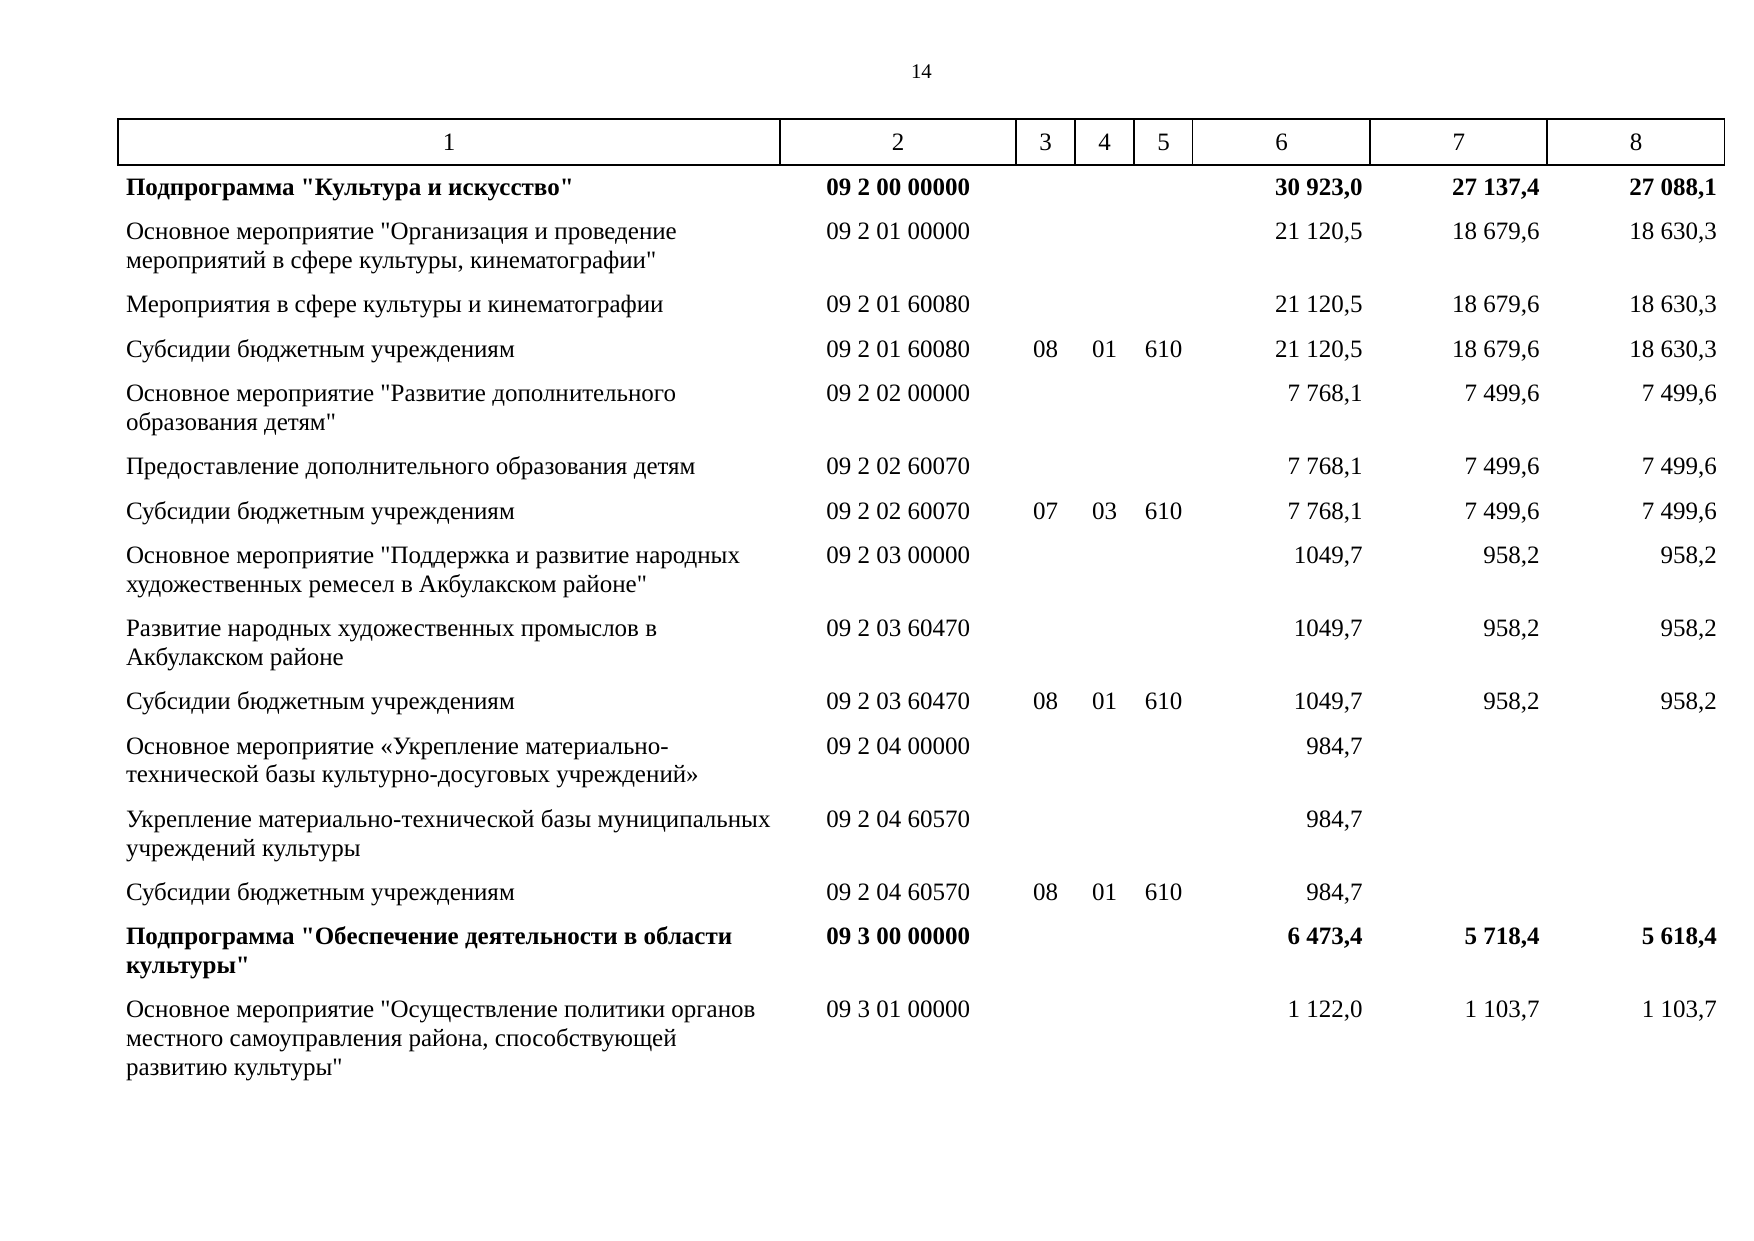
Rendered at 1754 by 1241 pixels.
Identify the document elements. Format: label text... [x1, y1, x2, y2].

table_cell 958,2 [1547, 532, 1724, 605]
table_cell Предоставление дополнительного образования детям [118, 444, 780, 488]
table_cell [1547, 723, 1724, 796]
table_cell [1075, 444, 1134, 488]
table_cell 09 3 00 00000 [780, 914, 1016, 987]
table_cell 27 088,1 [1547, 166, 1724, 208]
table_cell Субсидии бюджетным учреждениям [118, 679, 780, 723]
table_cell 09 2 04 00000 [780, 723, 1016, 796]
table_cell [1134, 532, 1193, 605]
table_cell 5 718,4 [1370, 914, 1547, 987]
table_header [1135, 120, 1192, 164]
table_cell 6 473,4 [1193, 914, 1370, 987]
table_cell 30 923,0 [1193, 166, 1370, 208]
table_cell [1075, 166, 1134, 208]
table_cell 01 [1075, 869, 1134, 913]
table_cell Субсидии бюджетным учреждениям [118, 326, 780, 370]
table_cell 958,2 [1370, 605, 1547, 678]
table_cell 09 2 01 60080 [780, 326, 1016, 370]
table_cell 1049,7 [1193, 679, 1370, 723]
table_header [1548, 120, 1724, 164]
table_cell 21 120,5 [1193, 326, 1370, 370]
table_cell 01 [1075, 326, 1134, 370]
table_cell [1134, 605, 1193, 678]
table_cell [1016, 444, 1075, 488]
table_header 4 [1083, 128, 1126, 156]
table_cell [1134, 914, 1193, 987]
table_cell 1049,7 [1193, 605, 1370, 678]
table_cell 7 768,1 [1193, 488, 1370, 532]
table_cell 958,2 [1370, 532, 1547, 605]
table_cell 09 2 03 60470 [780, 679, 1016, 723]
table_cell 7 768,1 [1193, 370, 1370, 443]
table_cell 7 499,6 [1547, 488, 1724, 532]
table_cell [1075, 370, 1134, 443]
table_cell 5 618,4 [1547, 914, 1724, 987]
table_cell 09 2 02 00000 [780, 370, 1016, 443]
table_cell [1016, 914, 1075, 987]
table_cell [1547, 869, 1724, 913]
table_cell Субсидии бюджетным учреждениям [118, 869, 780, 913]
table_cell [1016, 370, 1075, 443]
table_header 7 [1378, 128, 1539, 156]
table_cell 07 [1016, 488, 1075, 532]
table_cell 18 630,3 [1547, 209, 1724, 282]
table_cell [1075, 796, 1134, 869]
table_cell [1016, 532, 1075, 605]
table_cell 7 768,1 [1193, 444, 1370, 488]
table_cell 7 499,6 [1370, 444, 1547, 488]
table_cell Укрепление материально-технической базы муниципальных учреждений культуры [118, 796, 780, 869]
table_cell 03 [1075, 488, 1134, 532]
table_cell [1075, 723, 1134, 796]
table_cell 08 [1016, 326, 1075, 370]
table_cell 09 2 03 60470 [780, 605, 1016, 678]
table_header [1371, 120, 1546, 164]
table_cell [1134, 370, 1193, 443]
table_cell [1016, 282, 1075, 326]
table_cell [1075, 282, 1134, 326]
table_cell [1134, 282, 1193, 326]
table_header 6 [1201, 128, 1362, 156]
table_cell 7 499,6 [1370, 488, 1547, 532]
table_header 2 [788, 128, 1008, 156]
table_cell 7 499,6 [1370, 370, 1547, 443]
table_cell 1049,7 [1193, 532, 1370, 605]
table_cell 27 137,4 [1370, 166, 1547, 208]
table_cell [1075, 532, 1134, 605]
table_cell [1075, 914, 1134, 987]
table_cell [1016, 605, 1075, 678]
table_cell 21 120,5 [1193, 282, 1370, 326]
table_cell 958,2 [1547, 679, 1724, 723]
table_cell Основное мероприятие "Организация и проведение мероприятий в сфере культуры, кинематографии" [118, 209, 780, 282]
table_header [781, 120, 1015, 164]
table_cell [1016, 166, 1075, 208]
table_cell 08 [1016, 869, 1075, 913]
table_cell [1134, 723, 1193, 796]
table_cell 7 499,6 [1547, 444, 1724, 488]
table_cell 18 679,6 [1370, 282, 1547, 326]
table_cell Субсидии бюджетным учреждениям [118, 488, 780, 532]
table_cell 610 [1134, 488, 1193, 532]
table_cell Основное мероприятие "Поддержка и развитие народных художественных ремесел в Акбулакском районе" [118, 532, 780, 605]
table_cell Мероприятия в сфере культуры и кинематографии [118, 282, 780, 326]
table_cell 09 2 03 00000 [780, 532, 1016, 605]
table_cell 1 103,7 [1547, 987, 1724, 1088]
table_cell Основное мероприятие «Укрепление материально-технической базы культурно-досуговых учреждений» [118, 723, 780, 796]
table_cell 984,7 [1193, 869, 1370, 913]
table_cell [1016, 987, 1075, 1088]
table_header [1193, 120, 1369, 164]
table_header [1076, 120, 1133, 164]
table_cell 18 630,3 [1547, 326, 1724, 370]
table_cell 21 120,5 [1193, 209, 1370, 282]
table_cell [1016, 209, 1075, 282]
table_cell Основное мероприятие "Развитие дополнительного образования детям" [118, 370, 780, 443]
table_cell 09 2 04 60570 [780, 796, 1016, 869]
table_cell Основное мероприятие "Осуществление политики органов местного самоуправления района, способствующей развитию культуры" [118, 987, 780, 1088]
table_cell [1370, 723, 1547, 796]
table_cell [1075, 209, 1134, 282]
table_cell Подпрограмма "Обеспечение деятельности в области культуры" [118, 914, 780, 987]
table_cell [1134, 796, 1193, 869]
table_cell [1075, 987, 1134, 1088]
table_cell 09 2 00 00000 [780, 166, 1016, 208]
table_cell 09 2 02 60070 [780, 488, 1016, 532]
table_header 3 [1024, 128, 1067, 156]
table_cell 958,2 [1547, 605, 1724, 678]
table_cell [1370, 869, 1547, 913]
table_cell [1134, 987, 1193, 1088]
table_cell [1134, 444, 1193, 488]
table_cell 18 679,6 [1370, 326, 1547, 370]
table_cell 984,7 [1193, 723, 1370, 796]
table_cell 01 [1075, 679, 1134, 723]
table_cell 09 2 01 00000 [780, 209, 1016, 282]
table_header [119, 120, 779, 164]
table_cell 1 103,7 [1370, 987, 1547, 1088]
table_cell [1370, 796, 1547, 869]
table_cell 610 [1134, 869, 1193, 913]
table_cell 18 679,6 [1370, 209, 1547, 282]
table_cell 09 2 02 60070 [780, 444, 1016, 488]
table_cell 18 630,3 [1547, 282, 1724, 326]
table_cell Подпрограмма "Культура и искусство" [118, 166, 780, 208]
table_cell Развитие народных художественных промыслов в Акбулакском районе [118, 605, 780, 678]
table_cell 958,2 [1370, 679, 1547, 723]
table_cell 610 [1134, 326, 1193, 370]
table_cell [1547, 796, 1724, 869]
table_cell 08 [1016, 679, 1075, 723]
table_cell 1 122,0 [1193, 987, 1370, 1088]
table_header 8 [1555, 128, 1716, 156]
table_header [1017, 120, 1074, 164]
table_cell [1075, 605, 1134, 678]
table_header 5 [1142, 128, 1185, 156]
table_header 1 [126, 128, 772, 156]
table_cell [1016, 796, 1075, 869]
table_cell 09 3 01 00000 [780, 987, 1016, 1088]
table_cell 09 2 01 60080 [780, 282, 1016, 326]
table_cell 09 2 04 60570 [780, 869, 1016, 913]
table_cell 984,7 [1193, 796, 1370, 869]
table_cell 7 499,6 [1547, 370, 1724, 443]
table_cell [1134, 166, 1193, 208]
table_cell [1134, 209, 1193, 282]
table_cell [1016, 723, 1075, 796]
table_cell 610 [1134, 679, 1193, 723]
